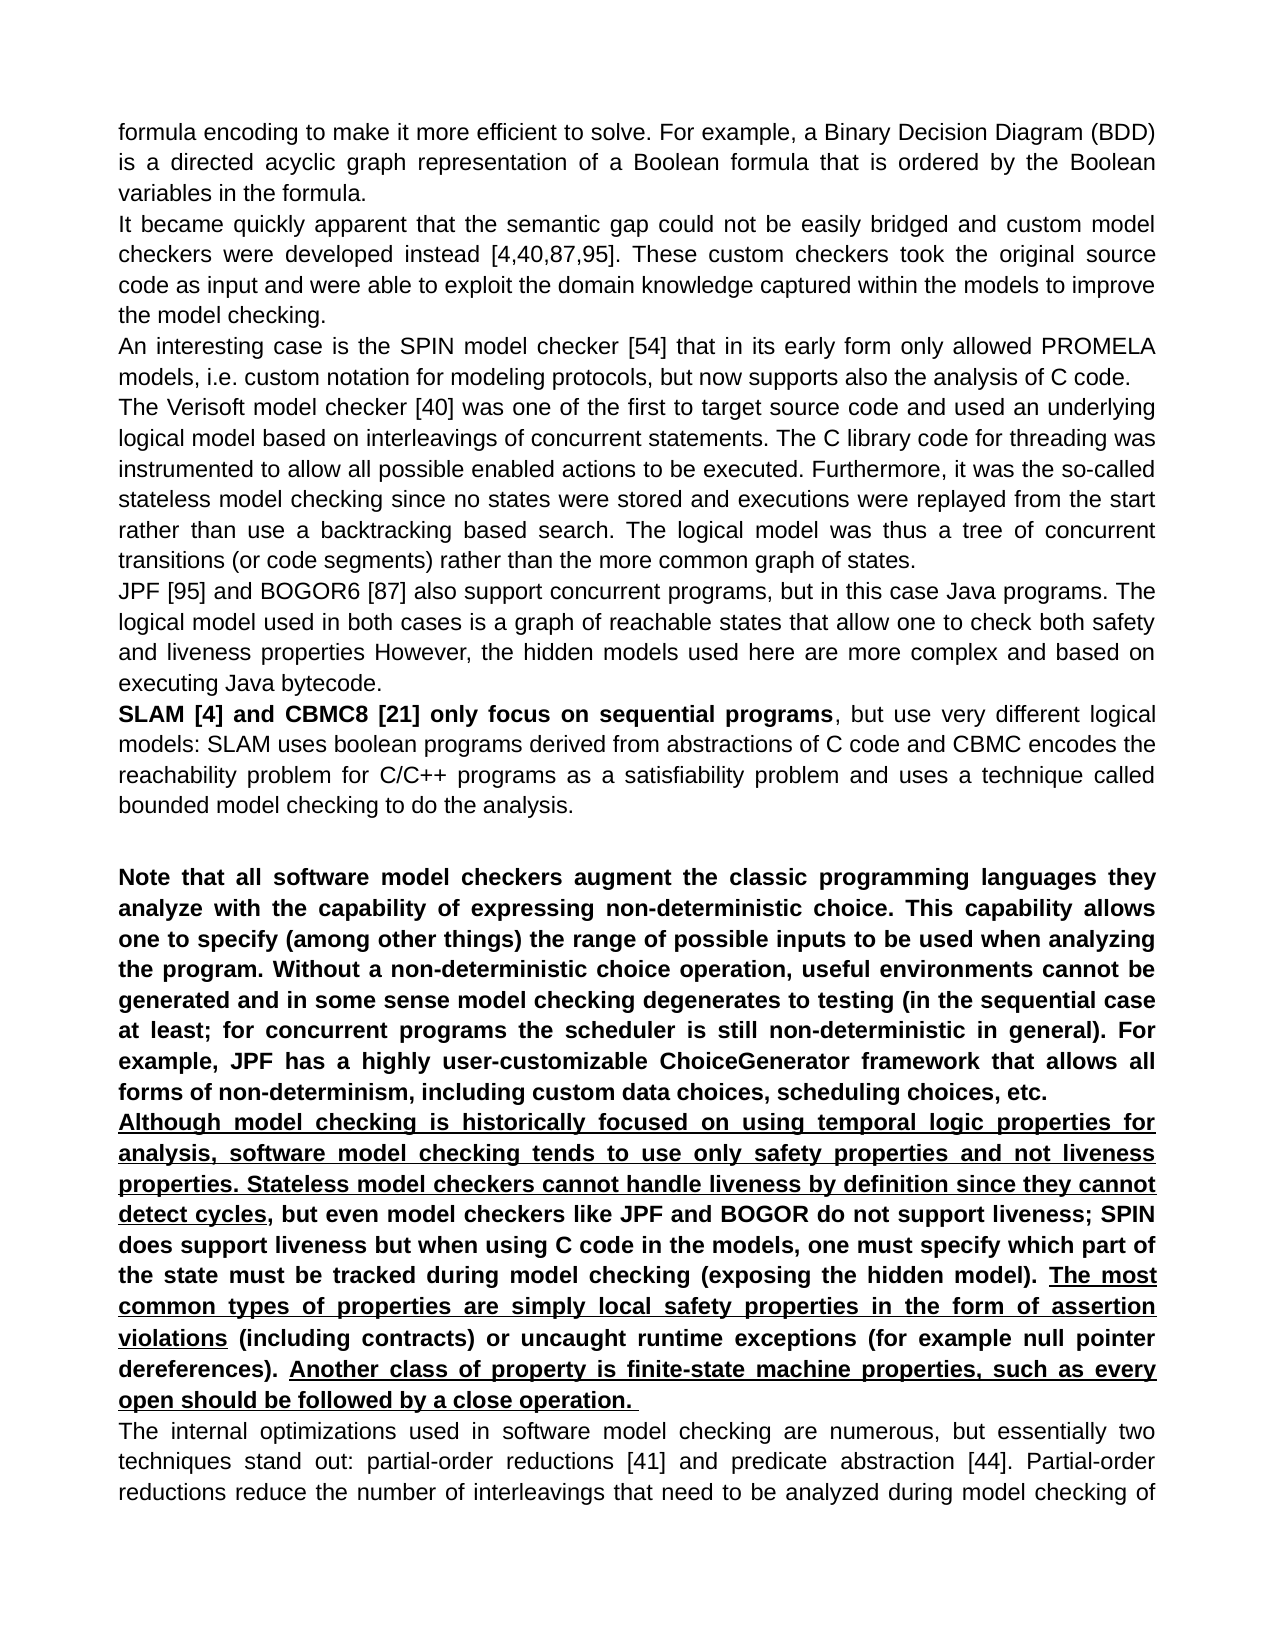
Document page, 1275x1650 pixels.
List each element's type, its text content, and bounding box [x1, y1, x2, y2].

text The Verisoft model checker [40] was one of the first to target source code and used an underlying logical model based on interleavings of concurrent statements. The C library code for threading was instrumented to allow all possible enabled actions to be executed. Furthermore, it was the so-called stateless model checking since no states were stored and executions were replayed from the start rather than use a backtracking based search. The logical model was thus a tree of concurrent transitions (or code segments) rather than the more common graph of states. [118, 394, 1157, 574]
text It became quickly apparent that the semantic gap could not be easily bridged and custom model checkers were developed instead [4,40,87,95]. These custom checkers took the original source code as input and were able to exploit the domain knowledge captured within the models to improve the model checking. [118, 210, 1157, 329]
text JPF [95] and BOGOR6 [87] also support concurrent programs, but in this case Java programs. The logical model used in both cases is a graph of reachable states that allow one to check both safety and liveness properties However, the hidden models used here are more complex and based on executing Java bytecode. [118, 577, 1157, 696]
text SLAM [4] and CBMC8 [21] only focus on sequential programs, but use very different logical models: SLAM uses boolean programs derived from abstractions of C code and CBMC encodes the reachability problem for C/C++ programs as a satisfiability problem and uses a technique called bounded model checking to do the analysis. [118, 700, 1157, 819]
text detect cycles, but even model checkers like JPF and BOGOR do not support liveness; SPIN does support liveness but when using C code in the models, one must specify which part of the state must be tracked during model checking (exposing the hidden model). The most common types of properties are simply local safety properties in the form of assertion [118, 1195, 1157, 1316]
text violations (including contracts) or uncaught runtime exceptions (for example null pointer dereferences). Another class of property is finite-state machine properties, such as every open should be followed by a close operation. [118, 1317, 1157, 1413]
text An interesting case is the SPIN model checker [54] that in its early form only allowed PROMELA models, i.e. custom notation for modeling protocols, but now supports also the analysis of C code. [118, 332, 1157, 390]
text The internal optimizations used in software model checking are numerous, but essentially two techniques stand out: partial-order reductions [41] and predicate abstraction [44]. Partial-order reductions reduce the number of interleavings that need to be analyzed during model checking of [118, 1417, 1157, 1505]
text formula encoding to make it more efficient to solve. For example, a Binary Decision Diagram (BDD) is a directed acyclic graph representation of a Boolean formula that is ordered by the Boolean variables in the formula. [118, 118, 1157, 206]
text Although model checking is historically focused on using temporal logic properties for analysis, software model checking tends to use only safety properties and not liveness properties. Stateless model checkers cannot handle liveness by definition since they cannot [118, 1109, 1157, 1194]
text Note that all software model checkers augment the classic programming languages they analyze with the capability of expressing non-deterministic choice. This capability allows one to specify (among other things) the range of possible inputs to be used when analyzing the program. Without a non-deterministic choice operation, useful environments cannot be generated and in some sense model checking degenerates to testing (in the sequential case at least; for concurrent programs the scheduler is still non-deterministic in general). For example, JPF has a highly user-customizable ChoiceGenerator framework that allows all forms of non-determinism, including custom data choices, scheduling choices, etc. [118, 864, 1157, 1105]
